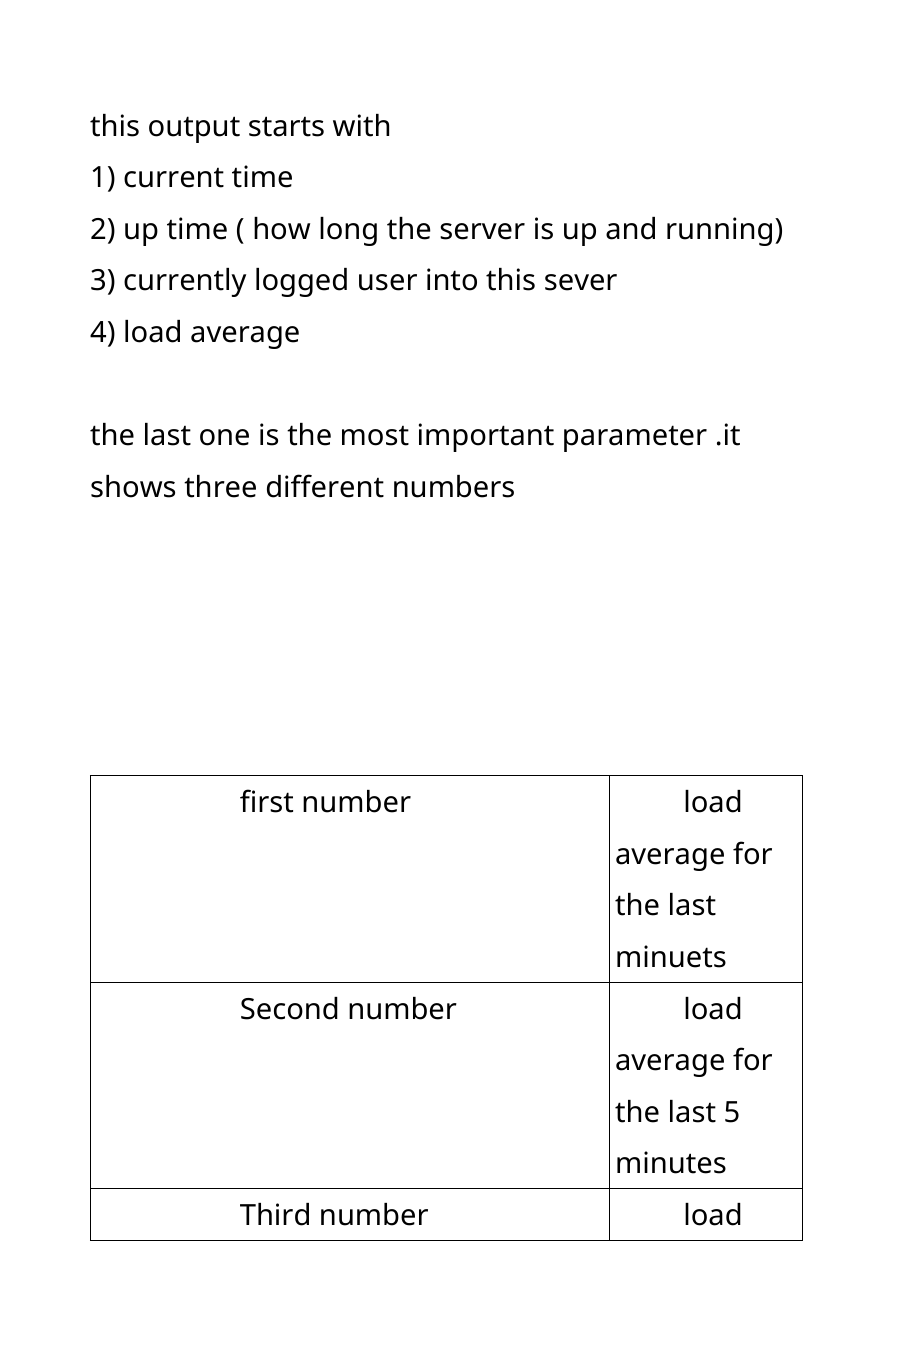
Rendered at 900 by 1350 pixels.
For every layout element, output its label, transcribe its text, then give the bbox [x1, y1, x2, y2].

text 1) current time [90, 157, 810, 196]
table_cell Second number [91, 983, 609, 1188]
table_cell load [610, 1189, 802, 1240]
text the last one is the most important parameter .it shows three different numbers [90, 414, 810, 506]
table_header first number [91, 776, 609, 982]
text 2) up time ( how long the server is up and running) [90, 208, 810, 248]
table_cell load average for the last 5 minutes [610, 983, 802, 1188]
text 3) currently logged user into this sever [90, 260, 810, 299]
text this output starts with [90, 105, 810, 145]
table_header load average for the last minuets [610, 776, 802, 982]
text 4) load average [90, 311, 810, 351]
table_cell Third number [91, 1189, 609, 1240]
